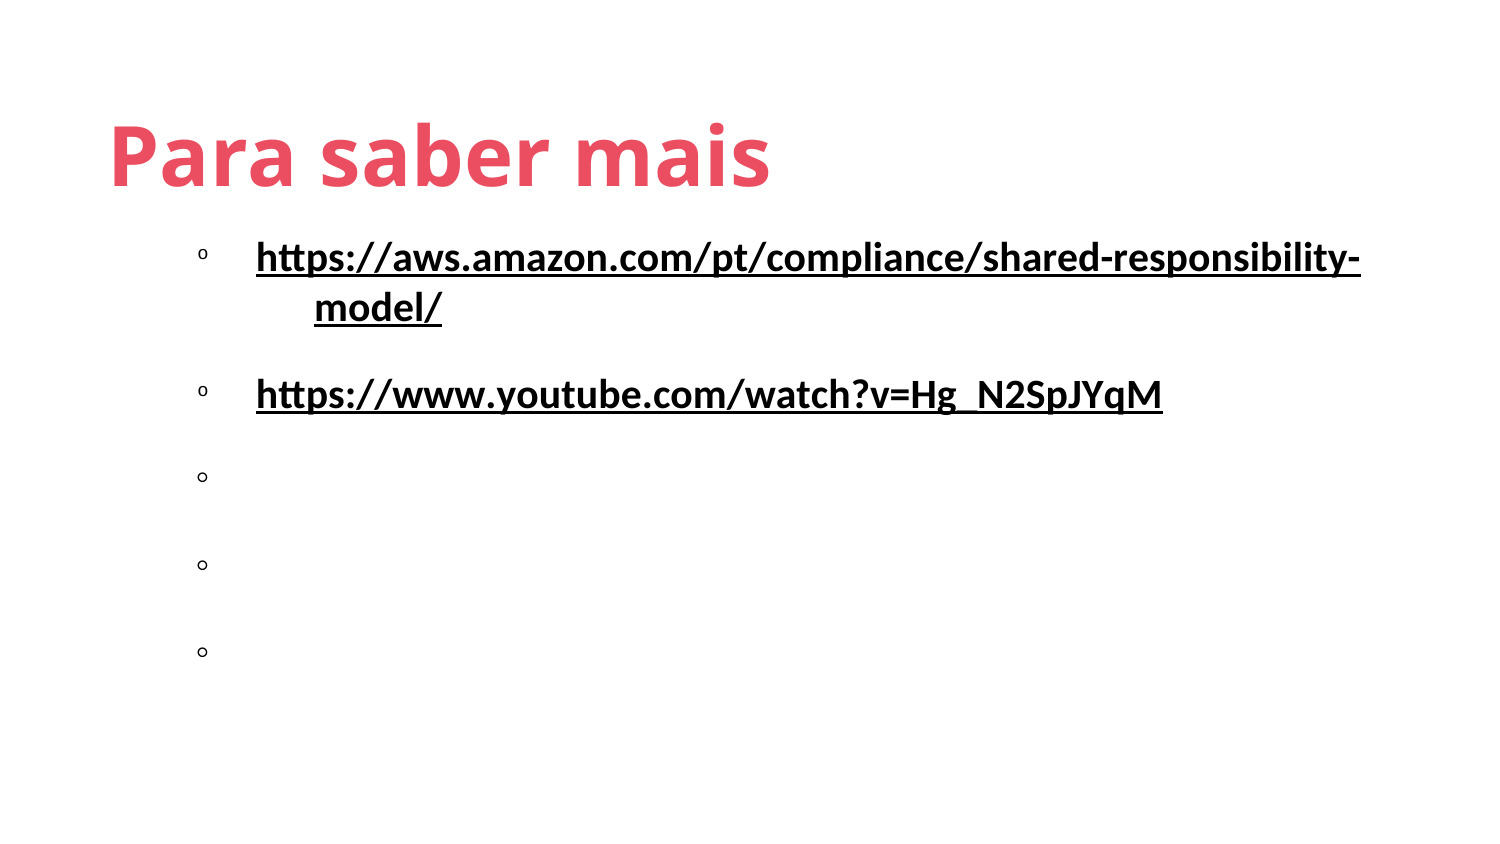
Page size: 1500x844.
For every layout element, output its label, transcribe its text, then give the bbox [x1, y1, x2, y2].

text_box https://aws.amazon.com/pt/compliance/shared-responsibility-model/ https://www.youtube.com/watch?v=Hg_N2SpJYqM [0, 214, 1455, 784]
text_box Para saber mais [92, 73, 1408, 213]
